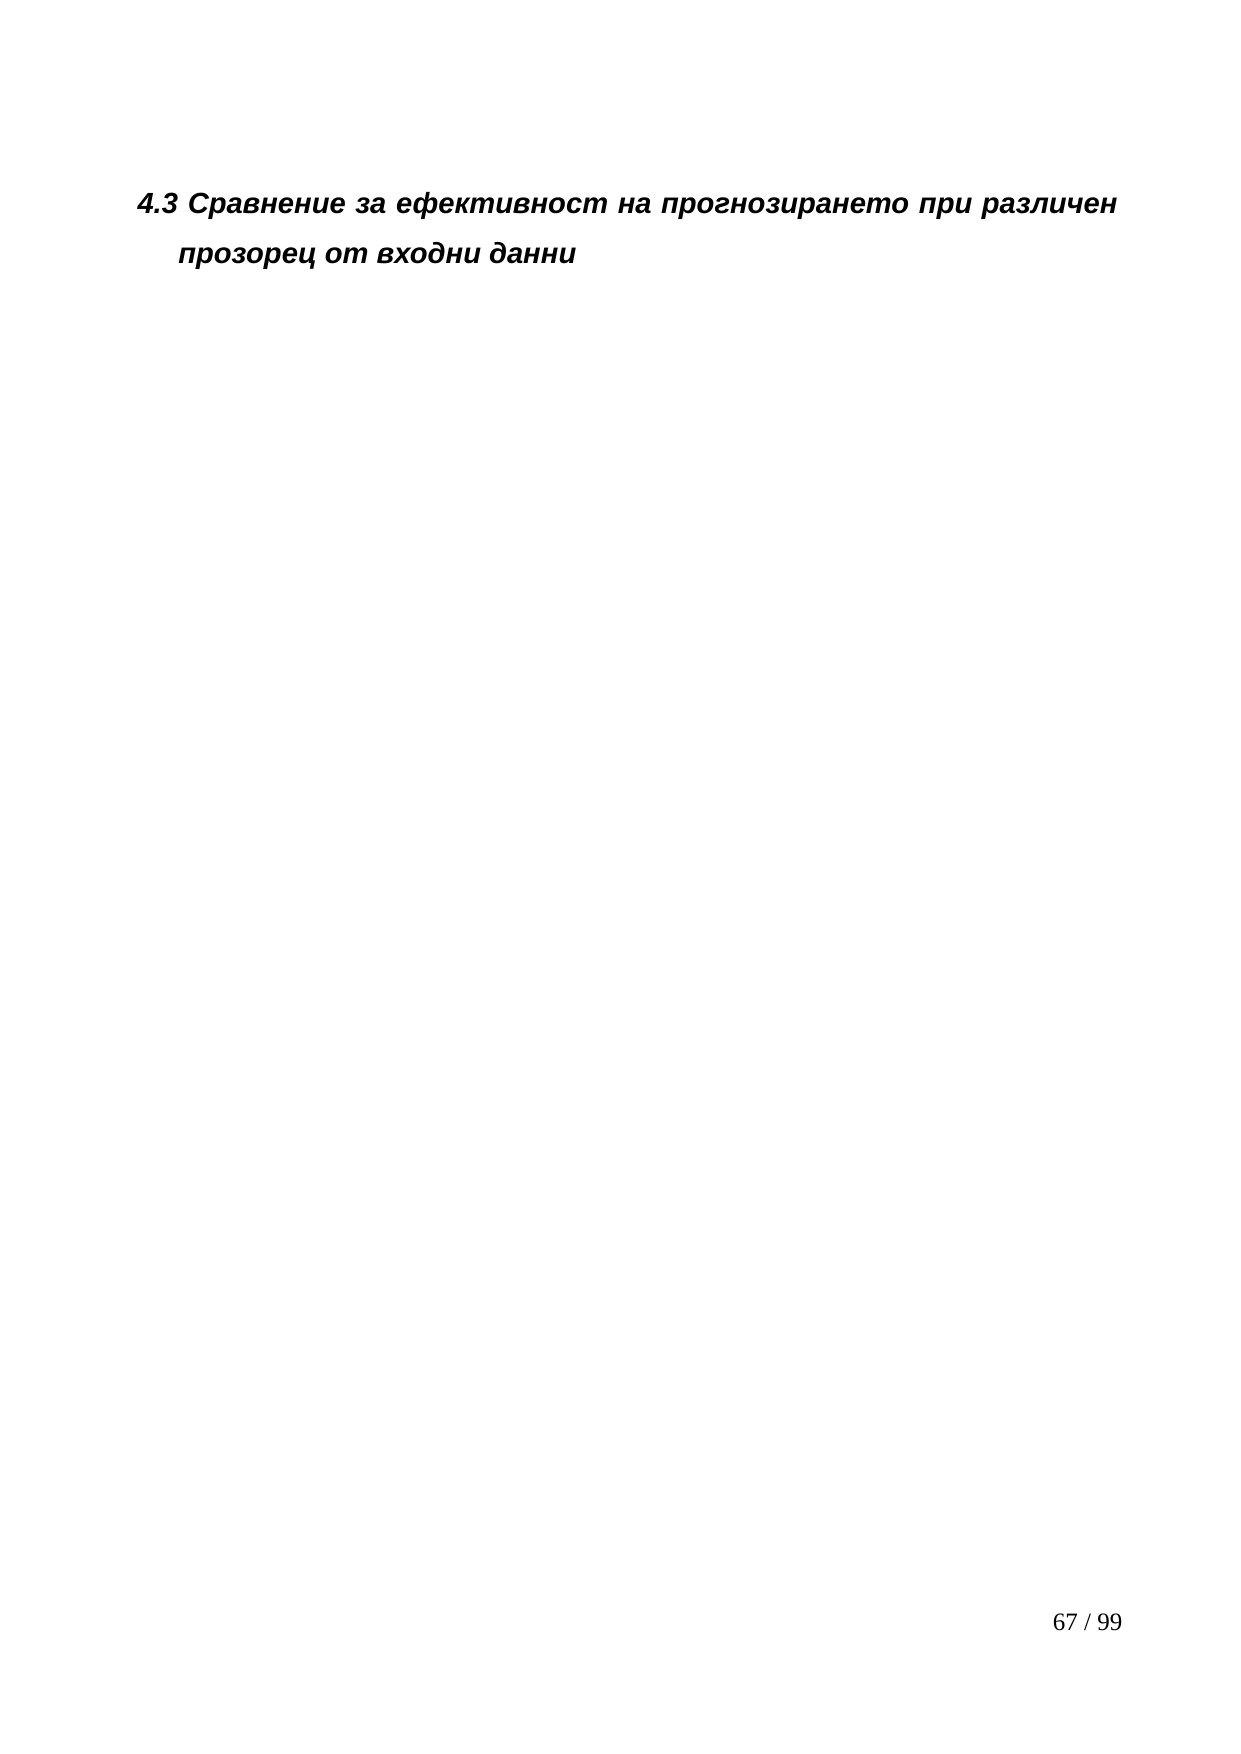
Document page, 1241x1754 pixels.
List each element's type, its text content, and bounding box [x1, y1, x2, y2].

subtitle 4.3 Сравнение за ефективност на прогнозирането при различен прозорец от входни данни [118, 186, 1122, 270]
